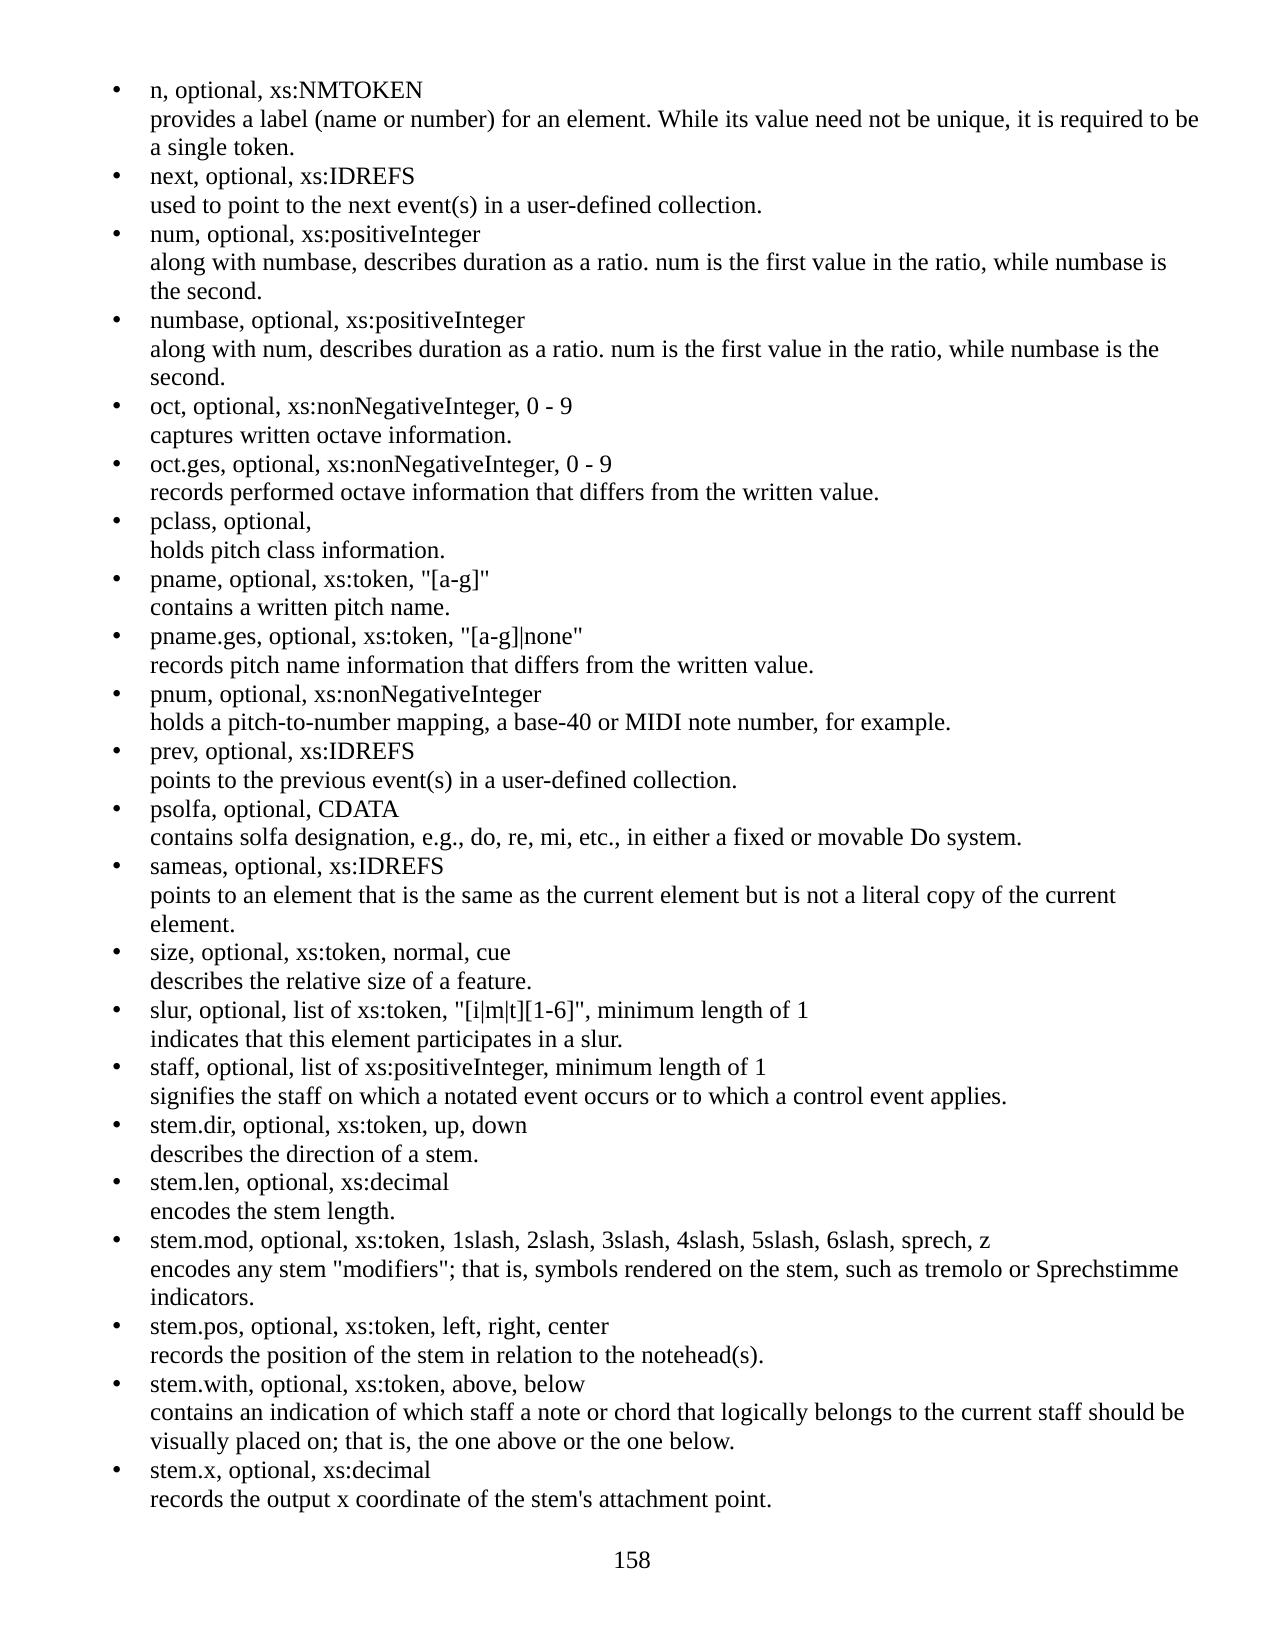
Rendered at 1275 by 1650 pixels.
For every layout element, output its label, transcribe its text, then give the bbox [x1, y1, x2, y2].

list size, optional, xs:token, normal, cue describes the relative size of a feature. [112, 937, 1200, 995]
list numbase, optional, xs:positiveInteger along with num, describes duration as a ratio. num is the first value in the ratio, while numbase is the second. [112, 305, 1200, 391]
list sameas, optional, xs:IDREFS points to an element that is the same as the current element but is not a literal copy of the current element. [112, 851, 1200, 937]
list n, optional, xs:NMTOKEN provides a label (name or number) for an element. While its value need not be unique, it is required to be a single token. [112, 75, 1200, 161]
list slur, optional, list of xs:token, "[i|m|t][1-6]", minimum length of 1 indicates that this element participates in a slur. [112, 995, 1200, 1052]
list stem.mod, optional, xs:token, 1slash, 2slash, 3slash, 4slash, 5slash, 6slash, sprech, z encodes any stem "modifiers"; that is, symbols rendered on the stem, such as tremolo or Sprechstimme indicators. [112, 1225, 1200, 1311]
list prev, optional, xs:IDREFS points to the previous event(s) in a user-defined collection. [112, 736, 1200, 794]
list stem.x, optional, xs:decimal records the output x coordinate of the stem's attachment point. [112, 1455, 1200, 1512]
list num, optional, xs:positiveInteger along with numbase, describes duration as a ratio. num is the first value in the ratio, while numbase is the second. [112, 219, 1200, 305]
list oct.ges, optional, xs:nonNegativeInteger, 0 - 9 records performed octave information that differs from the written value. [112, 449, 1200, 506]
list pclass, optional, holds pitch class information. [112, 506, 1200, 564]
list pname, optional, xs:token, "[a-g]" contains a written pitch name. [112, 564, 1200, 621]
list pname.ges, optional, xs:token, "[a-g]|none" records pitch name information that differs from the written value. [112, 621, 1200, 679]
list psolfa, optional, CDATA contains solfa designation, e.g., do, re, mi, etc., in either a fixed or movable Do system. [112, 794, 1200, 851]
list stem.pos, optional, xs:token, left, right, center records the position of the stem in relation to the notehead(s). [112, 1311, 1200, 1369]
list oct, optional, xs:nonNegativeInteger, 0 - 9 captures written octave information. [112, 391, 1200, 449]
list next, optional, xs:IDREFS used to point to the next event(s) in a user-defined collection. [112, 161, 1200, 219]
list staff, optional, list of xs:positiveInteger, minimum length of 1 signifies the staff on which a notated event occurs or to which a control event applies. [112, 1052, 1200, 1110]
list stem.dir, optional, xs:token, up, down describes the direction of a stem. [112, 1110, 1200, 1167]
list stem.len, optional, xs:decimal encodes the stem length. [112, 1167, 1200, 1225]
list stem.with, optional, xs:token, above, below contains an indication of which staff a note or chord that logically belongs to the current staff should be visually placed on; that is, the one above or the one below. [112, 1369, 1200, 1455]
list pnum, optional, xs:nonNegativeInteger holds a pitch-to-number mapping, a base-40 or MIDI note number, for example. [112, 679, 1200, 736]
